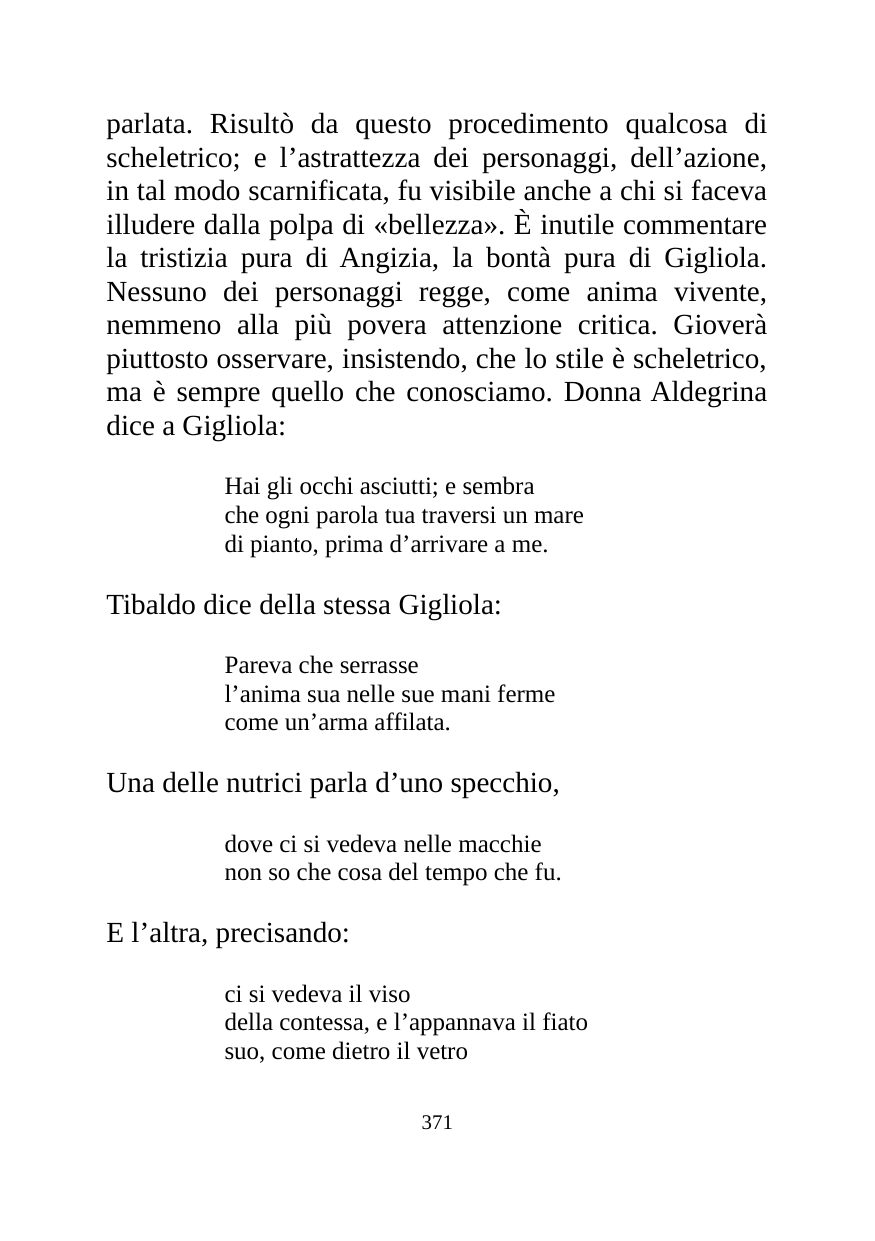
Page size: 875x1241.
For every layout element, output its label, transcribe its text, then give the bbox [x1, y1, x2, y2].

text Una delle nutrici parla d’uno specchio, [106, 766, 768, 799]
text parlata. Risultò da questo procedimento qualcosa di scheletrico; e l’astrattezza dei personaggi, dell’azione, in tal modo scarnificata, fu visibile anche a chi si faceva illudere dalla polpa di «bellezza». È inutile commentare la tristizia pura di Angizia, la bontà pura di Gigliola. Nessuno dei personaggi regge, come anima vivente, nemmeno alla più povera attenzione critica. Gioverà piuttosto osservare, insistendo, che lo stile è scheletrico, ma è sempre quello che conosciamo. Donna Aldegrina dice a Gigliola: [106, 106, 768, 442]
text E l’altra, precisando: [106, 916, 768, 949]
text ci si vedeva il viso della contessa, e l’appannava il fiato suo, come dietro il vetro [224, 979, 768, 1065]
text Pareva che serrasse l’anima sua nelle sue mani ferme come un’arma affilata. [224, 650, 768, 736]
text Hai gli occhi asciutti; e sembra che ogni parola tua traversi un mare di pianto, prima d’arrivare a me. [224, 471, 768, 557]
text Tibaldo dice della stessa Gigliola: [106, 587, 768, 620]
text dove ci si vedeva nelle macchie non so che cosa del tempo che fu. [224, 829, 768, 886]
